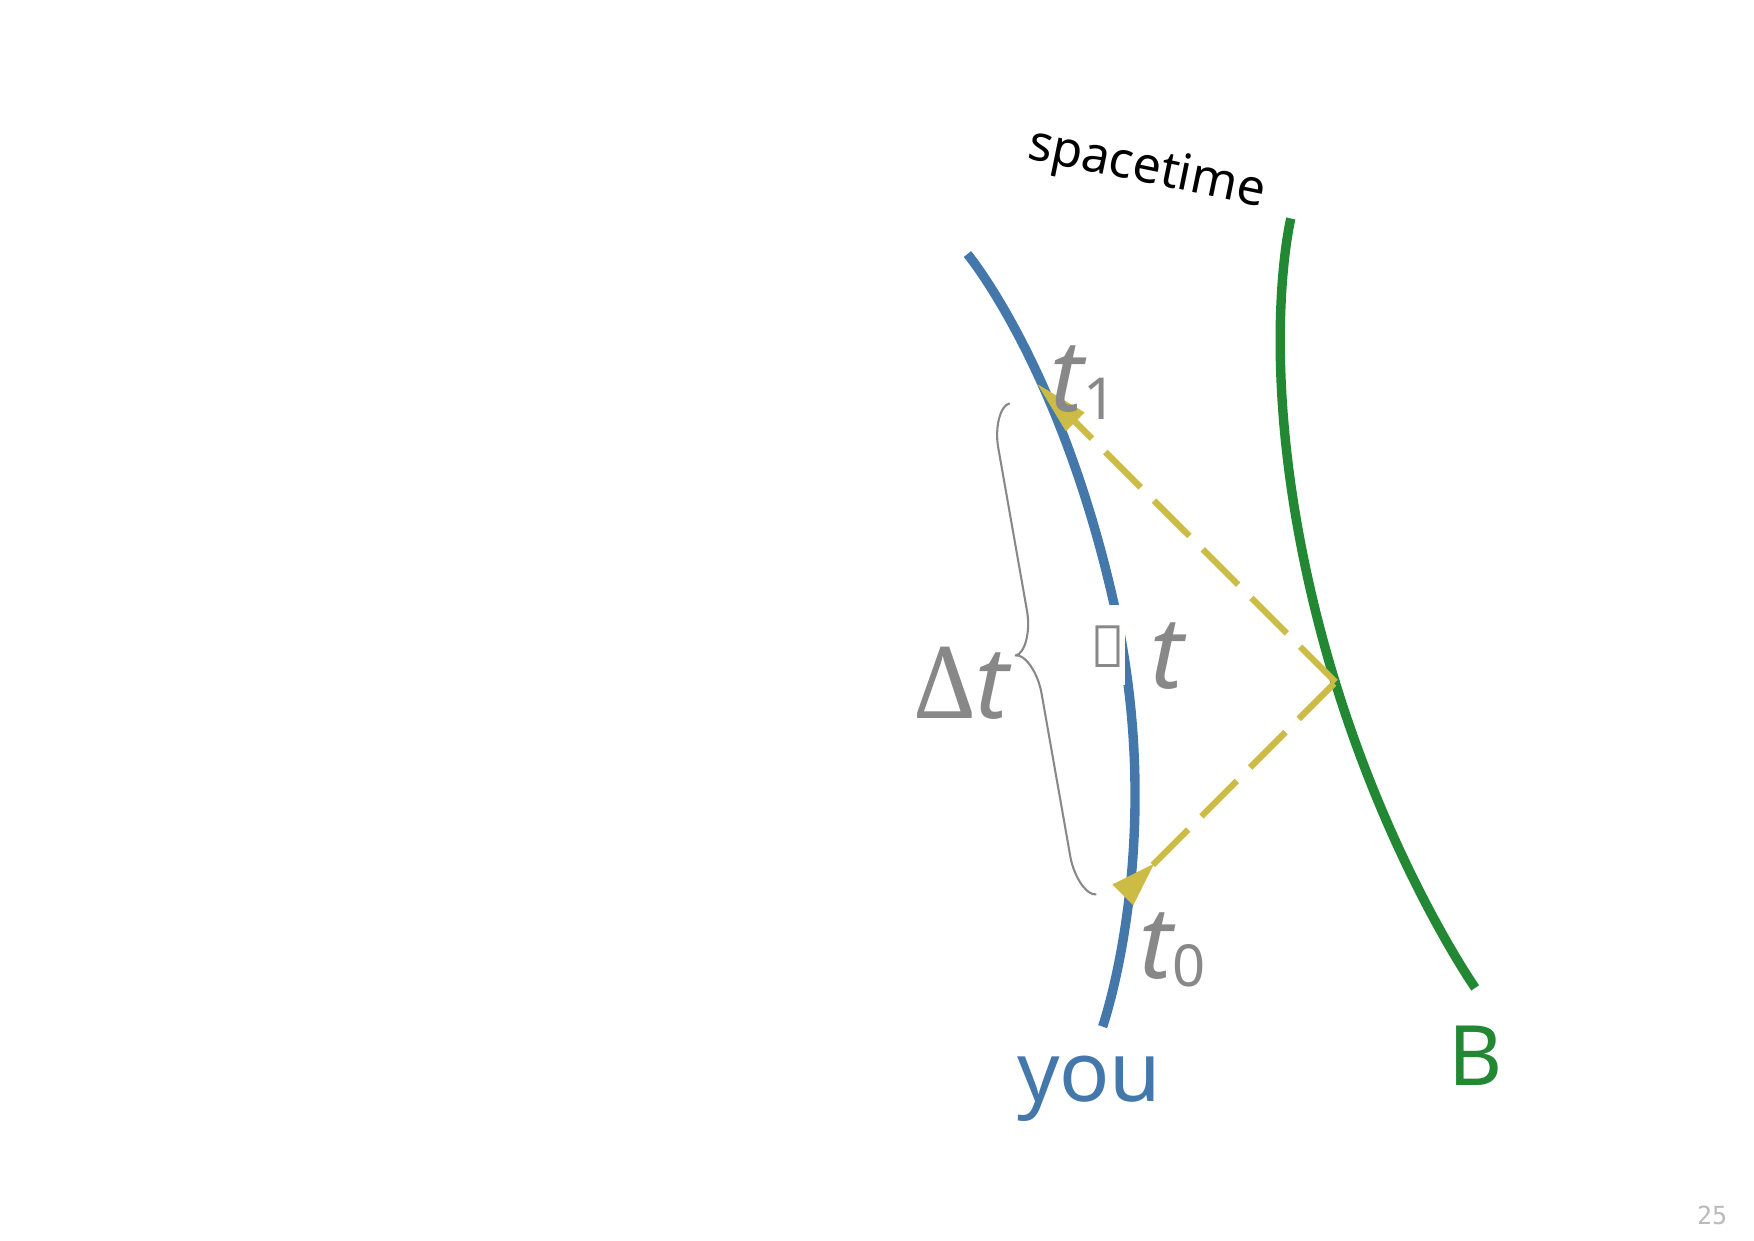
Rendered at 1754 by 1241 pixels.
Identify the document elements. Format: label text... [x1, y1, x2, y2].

text_box you [1002, 1005, 1175, 1104]
text_box t [1136, 574, 1200, 690]
text_box  [1075, 597, 1136, 671]
text_box Δt [899, 604, 1026, 720]
text_box t0 [1124, 863, 1217, 979]
text_box spacetime [1010, 95, 1270, 210]
text_box B [1433, 989, 1514, 1088]
text_box t1 [1035, 297, 1128, 412]
